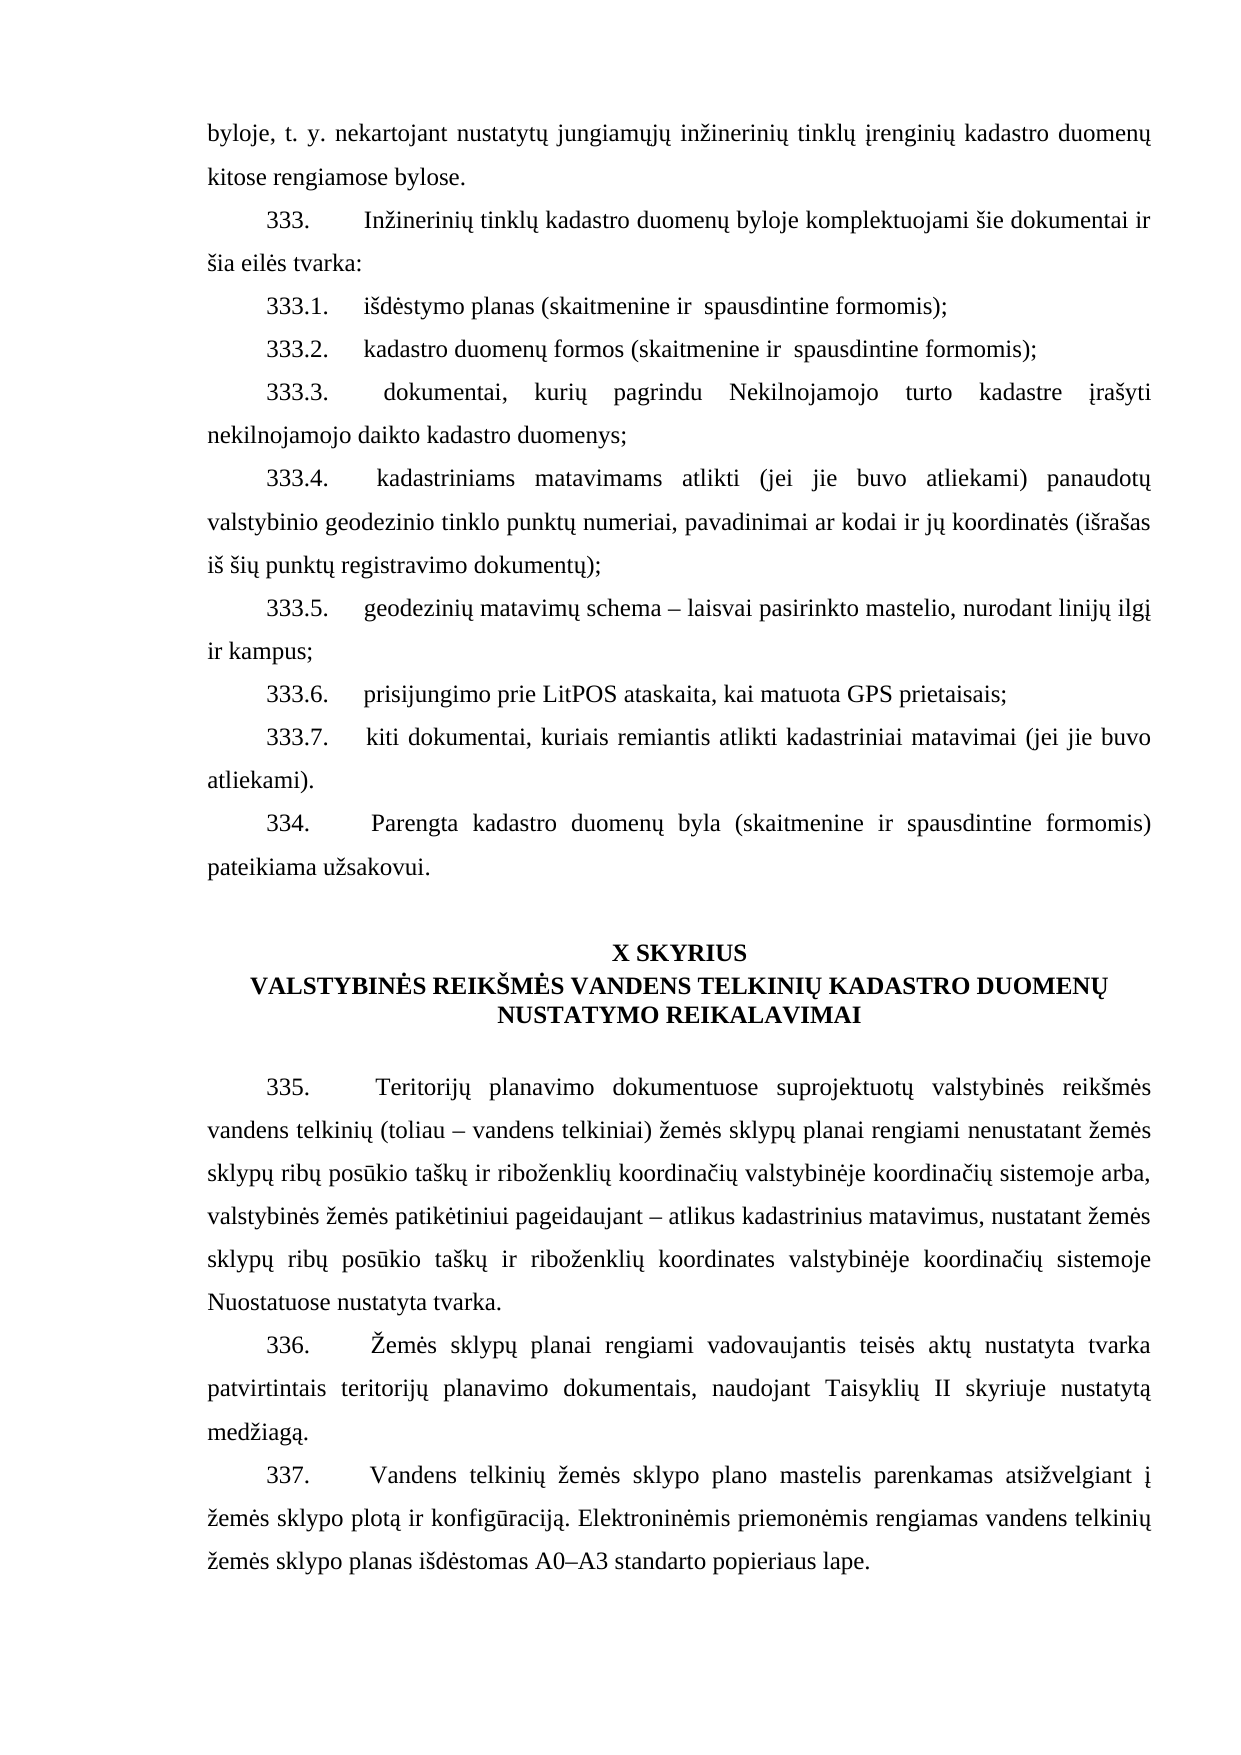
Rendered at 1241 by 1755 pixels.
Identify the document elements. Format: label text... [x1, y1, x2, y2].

text 333. Inžinerinių tinklų kadastro duomenų byloje komplektuojami šie dokumentai ir šia eilės tvarka: [207, 205, 1152, 277]
text 333.4. kadastriniams matavimams atlikti (jei jie buvo atliekami) panaudotų valstybinio geodezinio tinklo punktų numeriai, pavadinimai ar kodai ir jų koordinatės (išrašas iš šių punktų registravimo dokumentų); [207, 463, 1152, 578]
text 333.5. geodezinių matavimų schema – laisvai pasirinkto mastelio, nurodant linijų ilgį ir kampus; [207, 593, 1152, 665]
text 337. Vandens telkinių žemės sklypo plano mastelis parenkamas atsižvelgiant į žemės sklypo plotą ir konfigūraciją. Elektroninėmis priemonėmis rengiamas vandens telkinių žemės sklypo planas išdėstomas A0–A3 standarto popieriaus lape. [207, 1460, 1152, 1575]
text 335. Teritorijų planavimo dokumentuose suprojektuotų valstybinės reikšmės vandens telkinių (toliau – vandens telkiniai) žemės sklypų planai rengiami nenustatant žemės sklypų ribų posūkio taškų ir riboženklių koordinačių valstybinėje koordinačių sistemoje arba, valstybinės žemės patikėtiniui pageidaujant – atlikus kadastrinius matavimus, nustatant žemės sklypų ribų posūkio taškų ir riboženklių koordinates valstybinėje koordinačių sistemoje Nuostatuose nustatyta tvarka. [207, 1072, 1152, 1316]
text 333.7. kiti dokumentai, kuriais remiantis atlikti kadastriniai matavimai (jei jie buvo atliekami). [207, 722, 1152, 794]
text x SKYRIUS [207, 938, 1152, 967]
text 333.3. dokumentai, kurių pagrindu Nekilnojamojo turto kadastre įrašyti nekilnojamojo daikto kadastro duomenys; [207, 377, 1152, 449]
text 334. Parengta kadastro duomenų byla (skaitmenine ir spausdintine formomis) pateikiama užsakovui. [207, 808, 1152, 880]
text 333.2. kadastro duomenų formos (skaitmenine ir spausdintine formomis); [207, 334, 1152, 363]
text 333.6. prisijungimo prie LitPOS ataskaita, kai matuota GPS prietaisais; [207, 679, 1152, 708]
text VALSTYBINĖS REIKŠMĖS VANDENS TELKINIŲ KADASTRO DUOMENŲ nustatymo REIKALAVIMAI [207, 971, 1152, 1028]
text 336. Žemės sklypų planai rengiami vadovaujantis teisės aktų nustatyta tvarka patvirtintais teritorijų planavimo dokumentais, naudojant Taisyklių II skyriuje nustatytą medžiagą. [207, 1330, 1152, 1445]
text byloje, t. y. nekartojant nustatytų jungiamųjų inžinerinių tinklų įrenginių kadastro duomenų kitose rengiamose bylose. [207, 118, 1152, 190]
text 333.1. išdėstymo planas (skaitmenine ir spausdintine formomis); [207, 291, 1152, 320]
